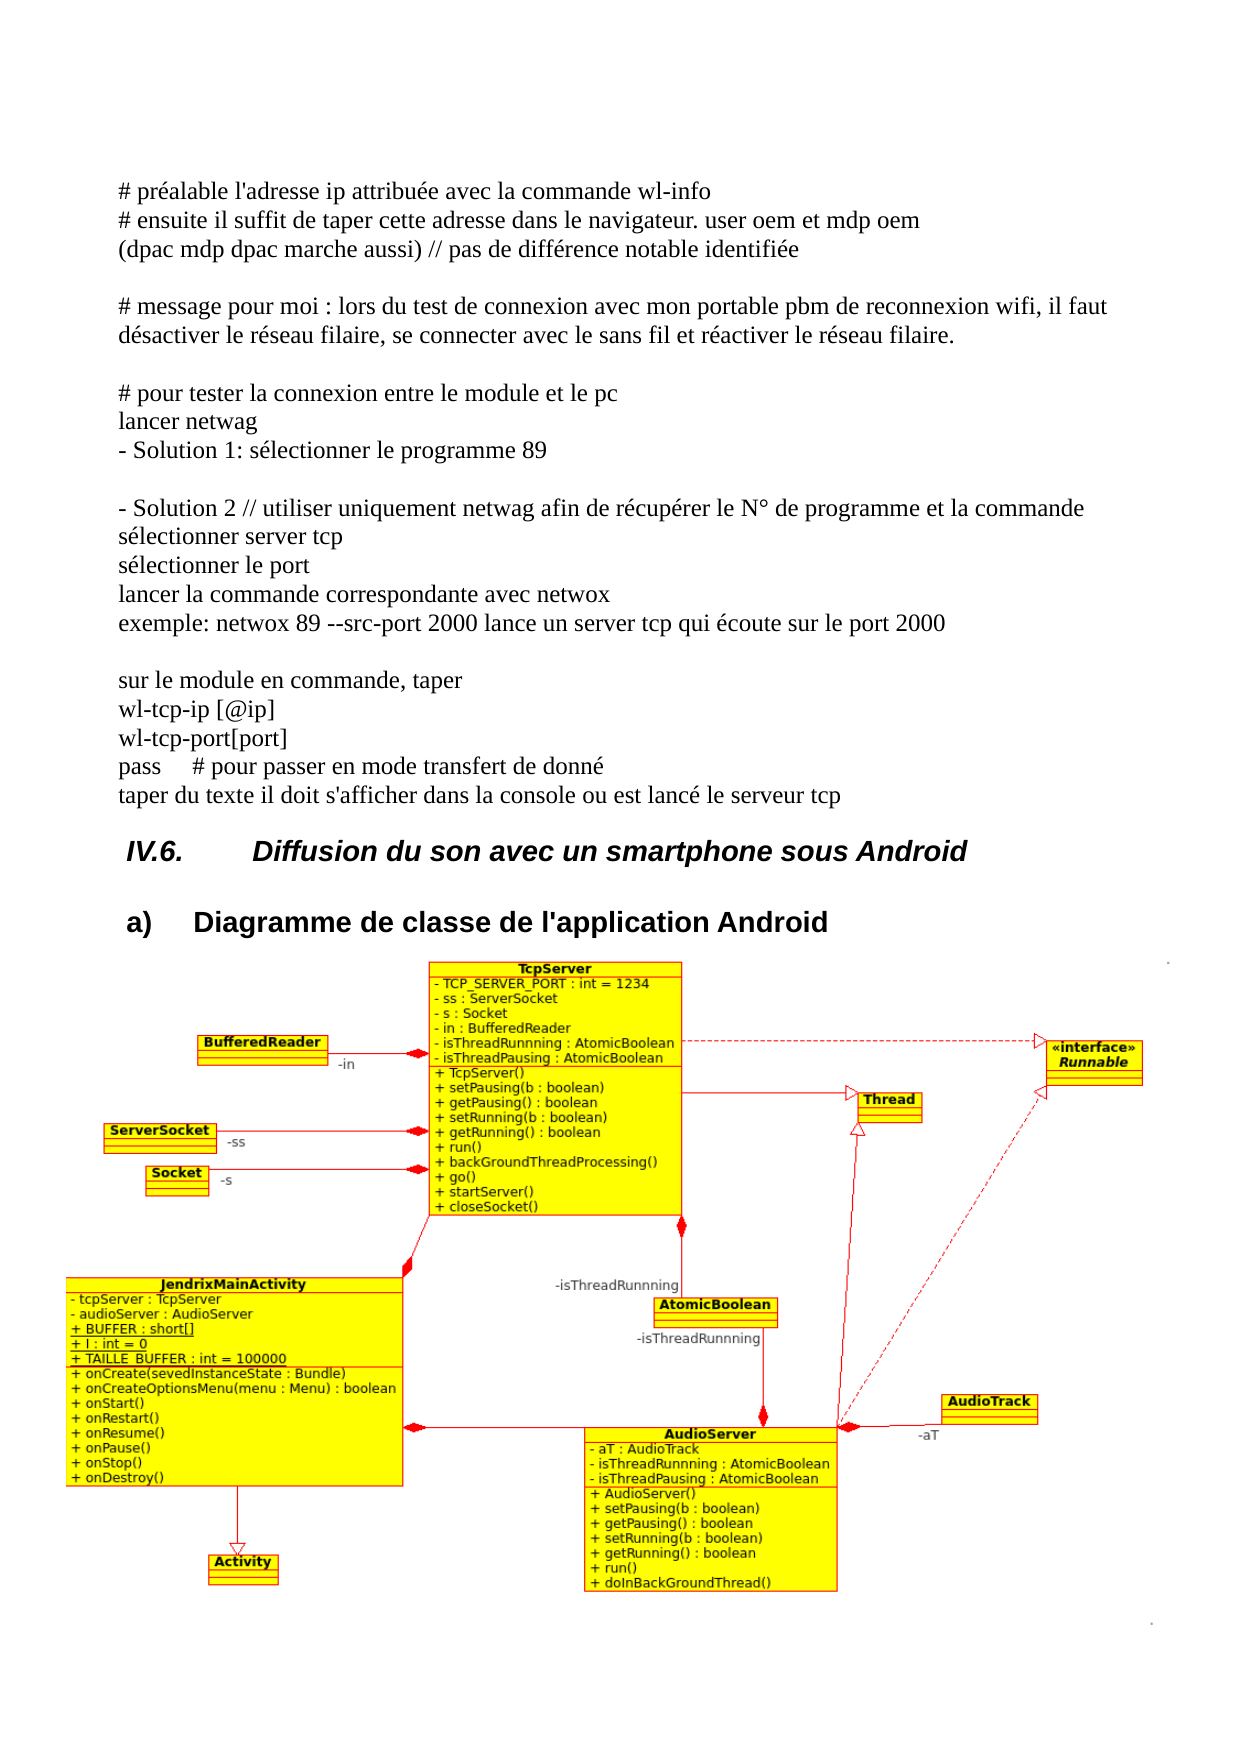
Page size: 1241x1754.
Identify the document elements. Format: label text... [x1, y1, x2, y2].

text - Solution 2 // utiliser uniquement netwag afin de récupérer le N° de programme et la commande [118, 493, 1122, 521]
text pass # pour passer en mode transfert de donné [118, 751, 1122, 780]
text sélectionner le port [118, 550, 1122, 579]
text sur le module en commande, taper [118, 665, 1122, 694]
text lancer la commande correspondante avec netwox [118, 579, 1122, 608]
text # message pour moi : lors du test de connexion avec mon portable pbm de reconnexion wifi, il faut désactiver le réseau filaire, se connecter avec le sans fil et réactiver le réseau filaire. [118, 291, 1122, 349]
text lancer netwag [118, 406, 1122, 435]
picture [66, 951, 1175, 1630]
text wl-tcp-port[port] [118, 723, 1122, 751]
text # ensuite il suffit de taper cette adresse dans le navigateur. user oem et mdp oem [118, 205, 1122, 234]
subtitle Diffusion du son avec un smartphone sous Android [118, 834, 1122, 867]
text - Solution 1: sélectionner le programme 89 [118, 435, 1122, 464]
text taper du texte il doit s'afficher dans la console ou est lancé le serveur tcp [118, 780, 1122, 809]
text exemple: netwox 89 --src-port 2000 lance un server tcp qui écoute sur le port 2000 [118, 608, 1122, 636]
text # pour tester la connexion entre le module et le pc [118, 378, 1122, 406]
text wl-tcp-ip [@ip] [118, 694, 1122, 723]
text sélectionner server tcp [118, 521, 1122, 550]
subtitle Diagramme de classe de l'application Android [118, 905, 1122, 938]
text # préalable l'adresse ip attribuée avec la commande wl-info [118, 176, 1122, 205]
text (dpac mdp dpac marche aussi) // pas de différence notable identifiée [118, 234, 1122, 263]
